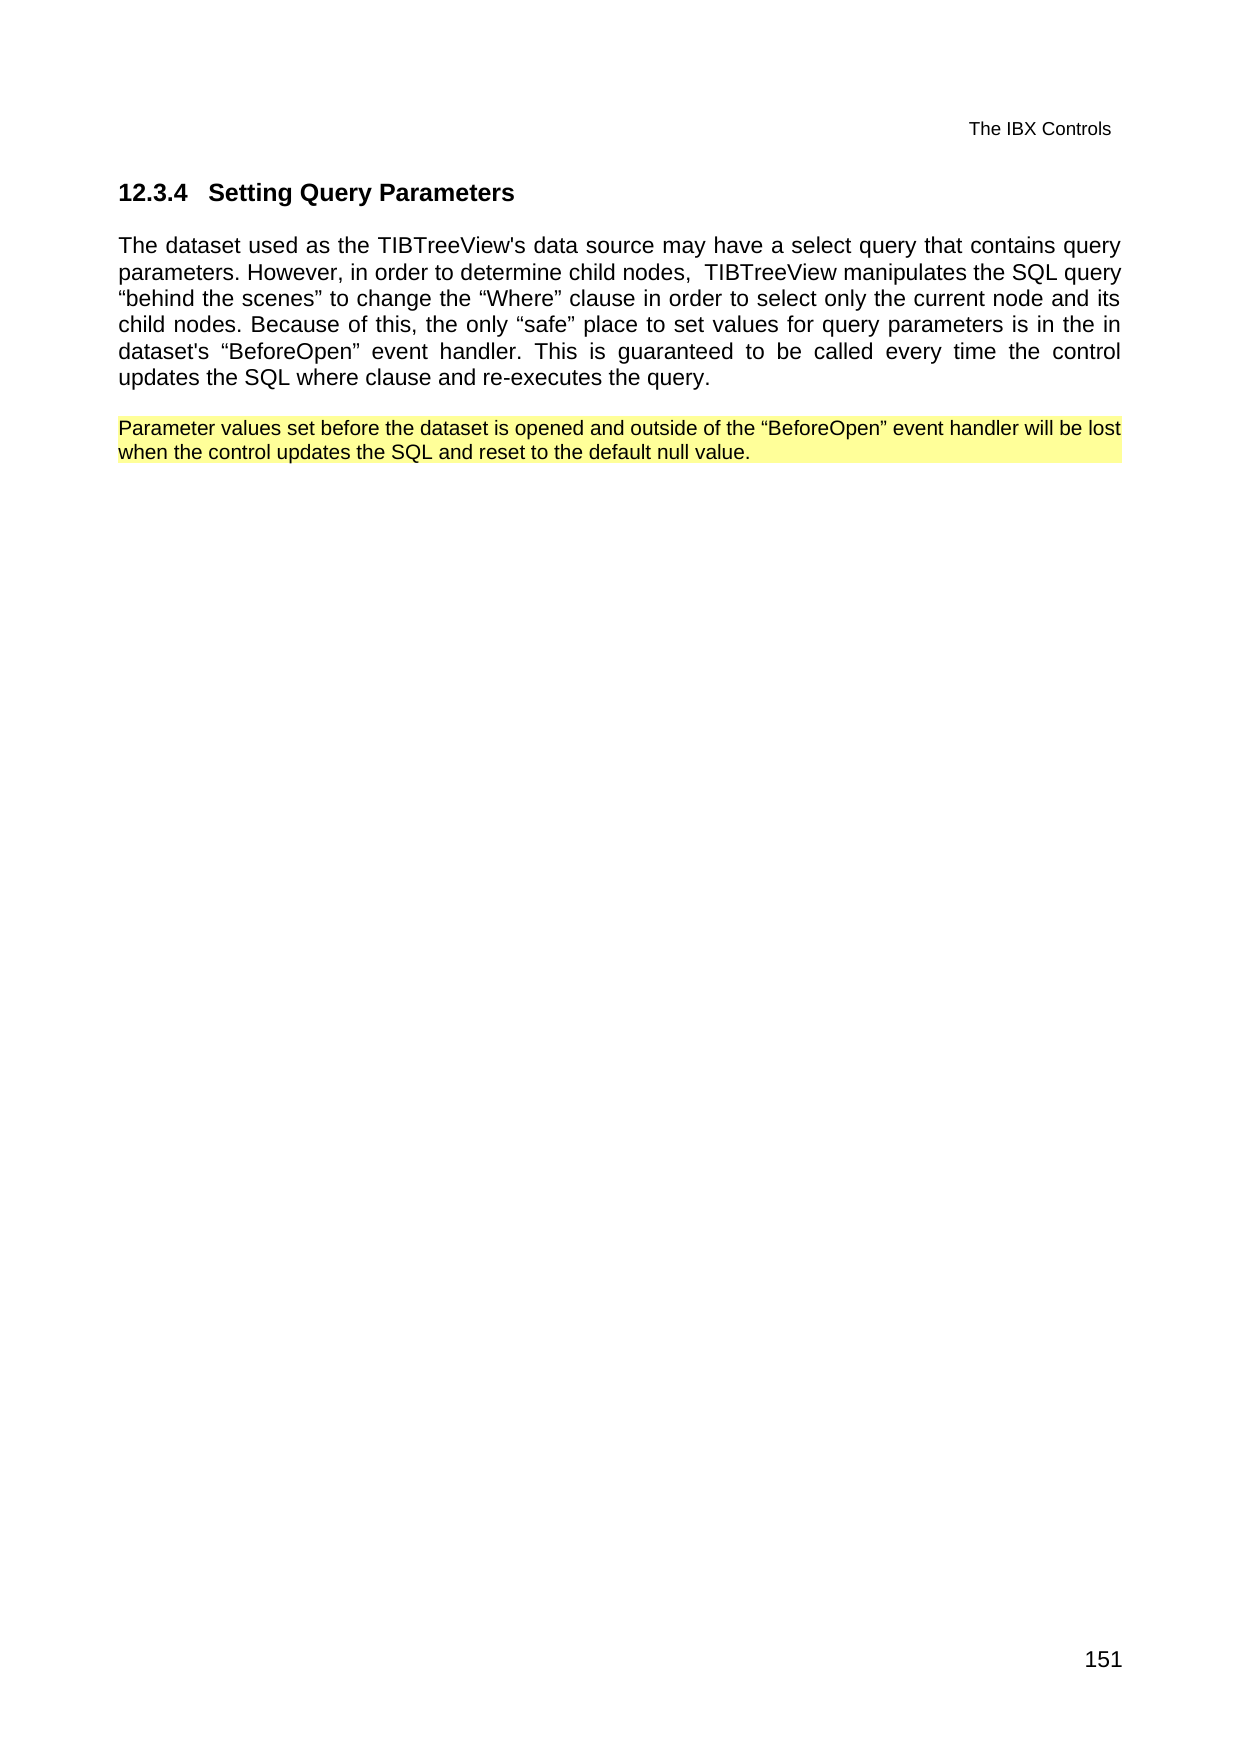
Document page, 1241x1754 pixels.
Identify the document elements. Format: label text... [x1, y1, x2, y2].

subtitle Setting Query Parameters [118, 178, 1122, 207]
text Parameter values set before the dataset is opened and outside of the “BeforeOpen” event handler will be lost when the control updates the SQL and reset to the default null value. [118, 416, 1122, 463]
text The dataset used as the TIBTreeView's data source may have a select query that contains query parameters. However, in order to determine child nodes, TIBTreeView manipulates the SQL query “behind the scenes” to change the “Where” clause in order to select only the current node and its child nodes. Because of this, the only “safe” place to set values for query parameters is in the in dataset's “BeforeOpen” event handler. This is guaranteed to be called every time the control updates the SQL where clause and re-executes the query. [118, 232, 1122, 391]
